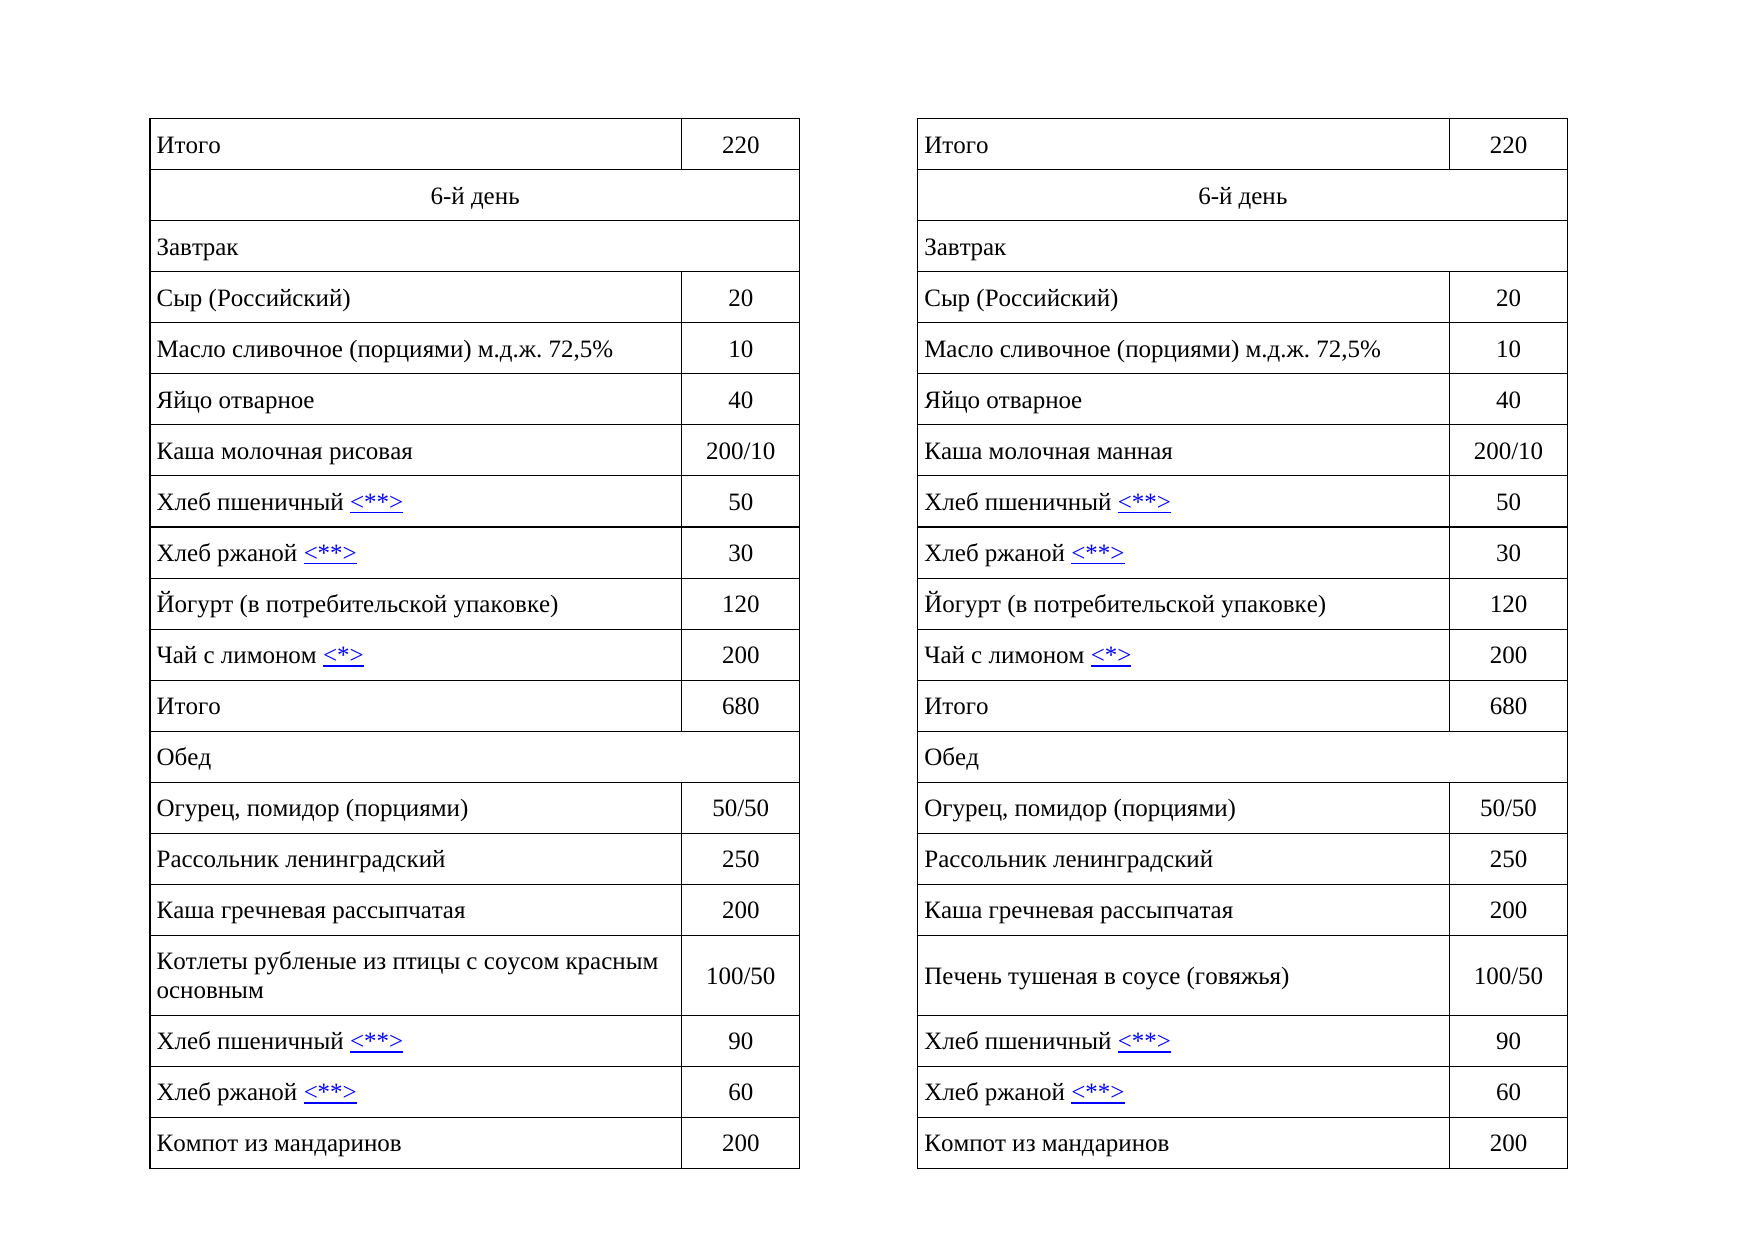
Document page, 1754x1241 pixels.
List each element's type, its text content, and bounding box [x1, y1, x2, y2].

table_cell Масло сливочное (порциями) м.д.ж. 72,5% [918, 323, 1449, 373]
table_cell Йогурт (в потребительской упаковке) [918, 579, 1449, 628]
table_cell Чай с лимоном <*> [151, 630, 681, 679]
table_cell 60 [682, 1067, 799, 1117]
table_cell Масло сливочное (порциями) м.д.ж. 72,5% [151, 323, 681, 373]
table_cell Хлеб ржаной <**> [918, 1067, 1449, 1117]
table_cell 50/50 [1450, 783, 1567, 833]
table_cell Хлеб пшеничный <**> [151, 476, 681, 526]
table_cell 250 [682, 834, 799, 884]
table_cell 40 [682, 374, 799, 424]
table_cell 200 [682, 1118, 799, 1168]
table_cell Яйцо отварное [151, 374, 681, 424]
table_cell 20 [1450, 272, 1567, 322]
table_cell Обед [918, 732, 1567, 782]
table_cell 50 [1450, 476, 1567, 526]
table_cell Завтрак [151, 221, 799, 271]
table_cell 90 [682, 1016, 799, 1066]
table_cell Обед [151, 732, 799, 782]
table_cell Компот из мандаринов [918, 1118, 1449, 1168]
table_cell Огурец, помидор (порциями) [918, 783, 1449, 833]
table_cell Котлеты рубленые из птицы с соусом красным основным [151, 936, 681, 1014]
table_cell 30 [682, 528, 799, 577]
table_cell Рассольник ленинградский [151, 834, 681, 884]
table_cell Хлеб ржаной <**> [151, 528, 681, 577]
table_cell Рассольник ленинградский [918, 834, 1449, 884]
table_cell 50/50 [682, 783, 799, 833]
table_cell Хлеб пшеничный <**> [918, 476, 1449, 526]
table_cell 100/50 [682, 936, 799, 1014]
table_cell 680 [682, 681, 799, 731]
table_cell 200 [1450, 885, 1567, 935]
table_cell Йогурт (в потребительской упаковке) [151, 579, 681, 628]
table_cell Яйцо отварное [918, 374, 1449, 424]
table_cell 120 [682, 579, 799, 628]
table_cell 90 [1450, 1016, 1567, 1066]
table_cell Каша гречневая рассыпчатая [151, 885, 681, 935]
table_cell Завтрак [918, 221, 1567, 271]
table_cell Сыр (Российский) [918, 272, 1449, 322]
table_cell 200/10 [1450, 425, 1567, 475]
table_cell 40 [1450, 374, 1567, 424]
table_cell [800, 169, 917, 1168]
table_cell 220 [682, 119, 799, 169]
table_cell 30 [1450, 528, 1567, 577]
table_cell Хлеб пшеничный <**> [918, 1016, 1449, 1066]
table_cell Итого [151, 119, 681, 169]
table_cell 10 [682, 323, 799, 373]
table_cell 6-й день [918, 170, 1567, 220]
table_cell Сыр (Российский) [151, 272, 681, 322]
table_cell 680 [1450, 681, 1567, 731]
table_cell Каша молочная манная [918, 425, 1449, 475]
table_cell Печень тушеная в соусе (говяжья) [918, 936, 1449, 1014]
table_cell 200 [1450, 630, 1567, 679]
table_cell Каша гречневая рассыпчатая [918, 885, 1449, 935]
table_cell 120 [1450, 579, 1567, 628]
table_cell 60 [1450, 1067, 1567, 1117]
table_cell Хлеб пшеничный <**> [151, 1016, 681, 1066]
table_cell 200 [1450, 1118, 1567, 1168]
table_cell 50 [682, 476, 799, 526]
table_cell Хлеб ржаной <**> [918, 528, 1449, 577]
table_cell 6-й день [151, 170, 799, 220]
table_cell Хлеб ржаной <**> [151, 1067, 681, 1117]
table_cell Каша молочная рисовая [151, 425, 681, 475]
table_cell Итого [918, 119, 1449, 169]
table_cell 10 [1450, 323, 1567, 373]
table_cell 250 [1450, 834, 1567, 884]
table_cell 200/10 [682, 425, 799, 475]
table_cell Итого [918, 681, 1449, 731]
table_cell 200 [682, 630, 799, 679]
table_cell Компот из мандаринов [151, 1118, 681, 1168]
table_cell 220 [1450, 119, 1567, 169]
table_cell Огурец, помидор (порциями) [151, 783, 681, 833]
table_cell 200 [682, 885, 799, 935]
table_cell Итого [151, 681, 681, 731]
table_cell 20 [682, 272, 799, 322]
table_cell 100/50 [1450, 936, 1567, 1014]
table_cell Чай с лимоном <*> [918, 630, 1449, 679]
